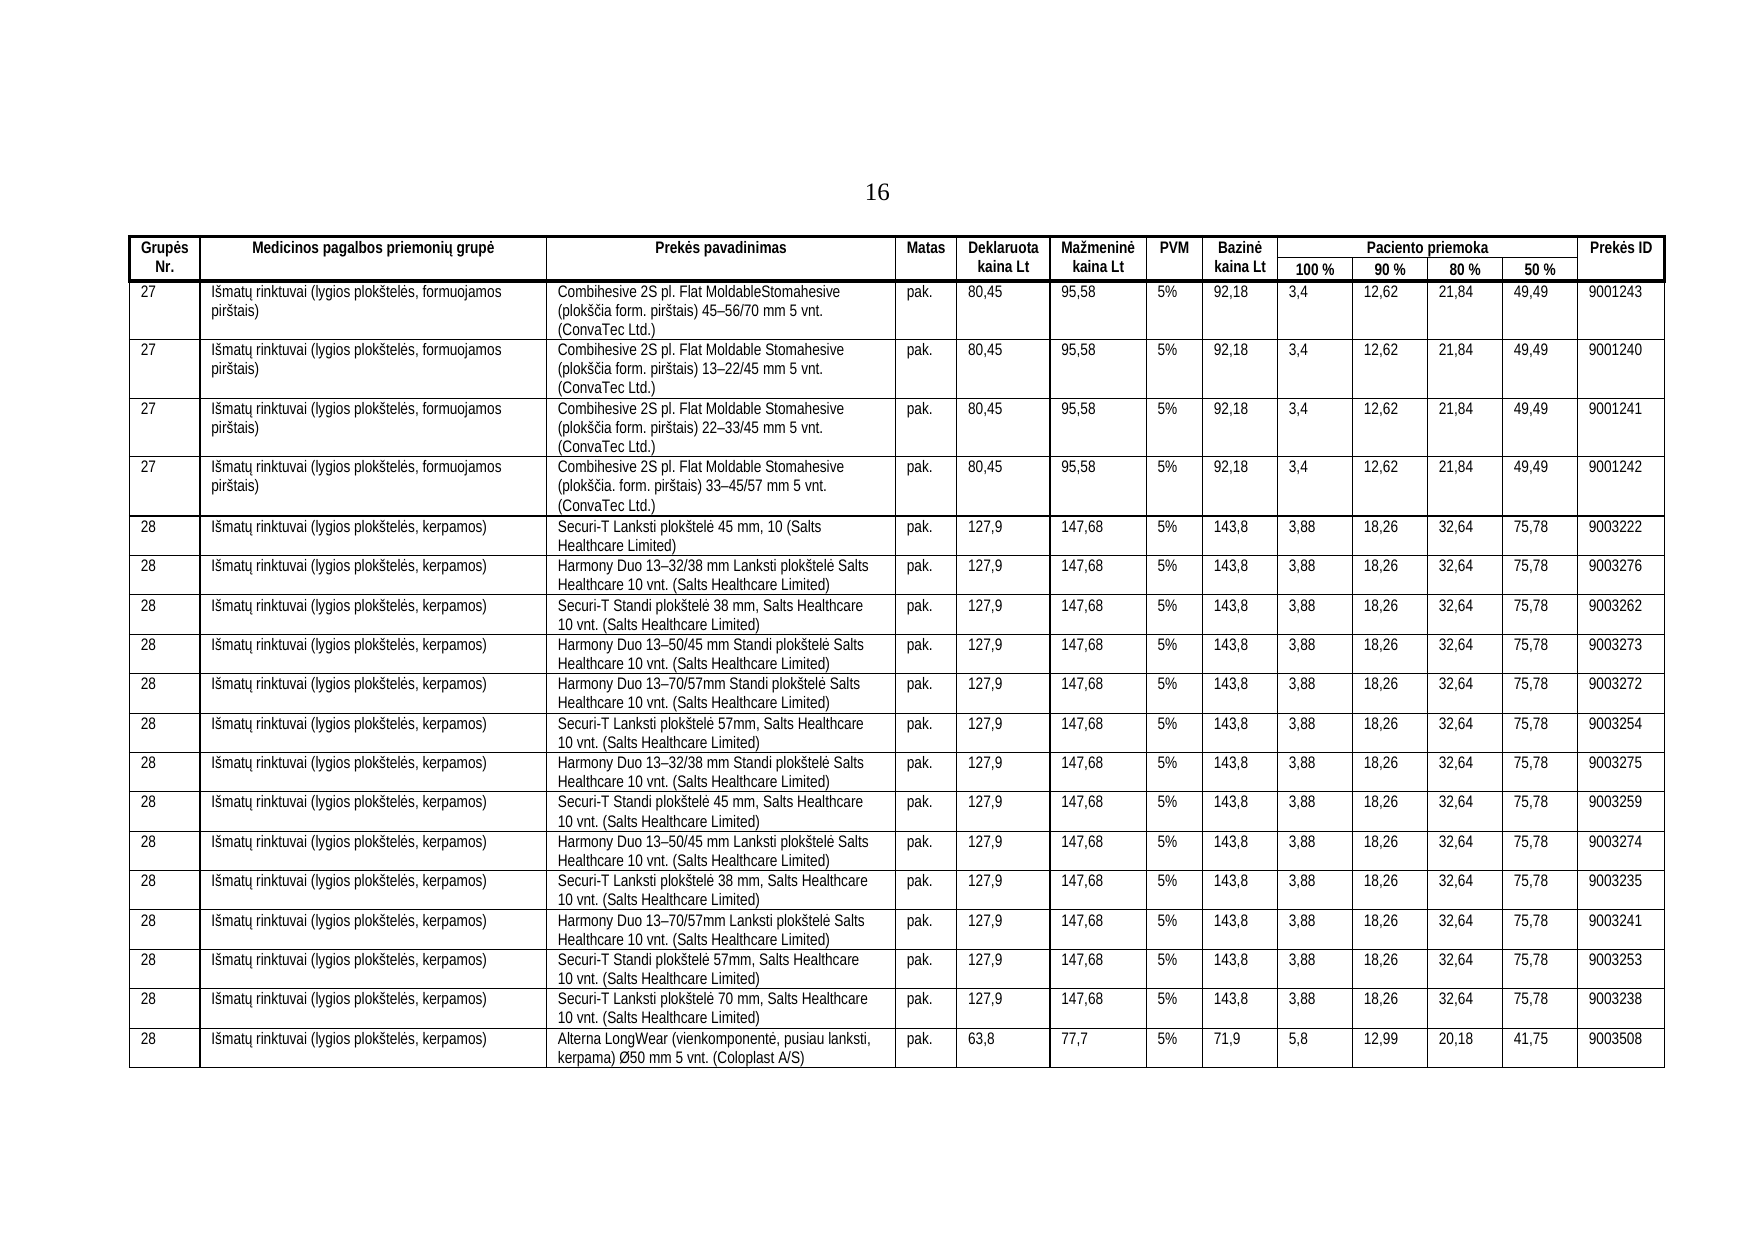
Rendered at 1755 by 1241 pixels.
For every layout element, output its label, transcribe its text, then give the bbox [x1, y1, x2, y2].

table_cell 28 [130, 556, 199, 594]
table_cell 49,49 [1503, 457, 1577, 514]
table_cell 9003222 [1578, 517, 1664, 555]
table_cell Išmatų rinktuvai (lygios plokštelės, kerpamos) [201, 556, 546, 594]
table_cell 127,9 [957, 556, 1049, 594]
table_cell 80,45 [957, 399, 1049, 456]
table_cell 147,68 [1051, 871, 1146, 909]
table_cell 32,64 [1428, 910, 1502, 949]
table_cell 28 [130, 674, 199, 712]
table_cell Išmatų rinktuvai (lygios plokštelės, formuojamos pirštais) [201, 283, 546, 339]
table_cell 80,45 [957, 283, 1049, 339]
table_cell Išmatų rinktuvai (lygios plokštelės, kerpamos) [201, 714, 546, 752]
table_cell 143,8 [1203, 832, 1277, 870]
table_cell 147,68 [1051, 595, 1146, 634]
table_cell 92,18 [1203, 283, 1277, 339]
table_header Grupės Nr. [131, 238, 199, 279]
table_cell 9003274 [1578, 832, 1664, 870]
table_cell pak. [896, 832, 956, 870]
table_cell Securi-T Lanksti plokštelė 57mm, Salts Healthcare 10 vnt. (Salts Healthcare Limited) [547, 714, 895, 752]
table_cell 95,58 [1051, 340, 1146, 397]
table_cell pak. [896, 910, 956, 949]
table_cell 9003508 [1578, 1029, 1664, 1067]
table_cell 95,58 [1051, 399, 1146, 456]
table_cell 5% [1147, 832, 1202, 870]
table_cell 9003275 [1578, 753, 1664, 791]
table_cell Išmatų rinktuvai (lygios plokštelės, kerpamos) [201, 595, 546, 634]
table_cell 80 % [1428, 258, 1502, 279]
table_cell 49,49 [1503, 399, 1577, 456]
table_cell pak. [896, 517, 956, 555]
table_cell Harmony Duo 13–32/38 mm Standi plokštelė Salts Healthcare 10 vnt. (Salts Healthcare Limited) [547, 753, 895, 791]
table_cell Išmatų rinktuvai (lygios plokštelės, formuojamos pirštais) [201, 340, 546, 397]
table_cell Combihesive 2S pl. Flat Moldable Stomahesive (plokščia form. pirštais) 22–33/45 mm 5 vnt. (ConvaTec Ltd.) [547, 399, 895, 456]
table_cell 5% [1147, 950, 1202, 988]
table_cell 147,68 [1051, 792, 1146, 831]
table_cell 32,64 [1428, 950, 1502, 988]
table_header Deklaruota kaina Lt [957, 238, 1049, 279]
table_cell 143,8 [1203, 871, 1277, 909]
table_cell 32,64 [1428, 595, 1502, 634]
table_cell 9003235 [1578, 871, 1664, 909]
table_cell Securi-T Lanksti plokštelė 38 mm, Salts Healthcare 10 vnt. (Salts Healthcare Limited) [547, 871, 895, 909]
table_cell 147,68 [1051, 753, 1146, 791]
table_cell 27 [130, 399, 199, 456]
table_cell 5% [1147, 792, 1202, 831]
table_cell 3,4 [1278, 457, 1352, 514]
table_cell 5% [1147, 871, 1202, 909]
table_cell 28 [130, 517, 199, 555]
table_cell pak. [896, 714, 956, 752]
table_cell Combihesive 2S pl. Flat MoldableStomahesive (plokščia form. pirštais) 45–56/70 mm 5 vnt. (ConvaTec Ltd.) [547, 283, 895, 339]
table_cell 18,26 [1353, 989, 1427, 1027]
table_cell 80,45 [957, 457, 1049, 514]
table_header Medicinos pagalbos priemonių grupė [201, 238, 546, 279]
table_cell 75,78 [1503, 910, 1577, 949]
table_header Prekės pavadinimas [547, 238, 895, 279]
table_cell 12,62 [1353, 340, 1427, 397]
table_cell 75,78 [1503, 714, 1577, 752]
table_cell 5% [1147, 556, 1202, 594]
table_cell 127,9 [957, 832, 1049, 870]
table_cell 80,45 [957, 340, 1049, 397]
table_cell 32,64 [1428, 556, 1502, 594]
table_cell 28 [130, 753, 199, 791]
table_cell 21,84 [1428, 457, 1502, 514]
table_cell 147,68 [1051, 950, 1146, 988]
table_cell 3,88 [1278, 871, 1352, 909]
table_cell 32,64 [1428, 714, 1502, 752]
table_cell 75,78 [1503, 595, 1577, 634]
table_cell 147,68 [1051, 556, 1146, 594]
table_cell 32,64 [1428, 674, 1502, 712]
table_cell Combihesive 2S pl. Flat Moldable Stomahesive (plokščia. form. pirštais) 33–45/57 mm 5 vnt. (ConvaTec Ltd.) [547, 457, 895, 514]
table_cell 127,9 [957, 517, 1049, 555]
table_header Paciento priemoka [1278, 238, 1577, 257]
table_cell Harmony Duo 13–50/45 mm Lanksti plokštelė Salts Healthcare 10 vnt. (Salts Healthcare Limited) [547, 832, 895, 870]
table_cell 75,78 [1503, 753, 1577, 791]
table_cell 3,88 [1278, 832, 1352, 870]
table_cell 18,26 [1353, 871, 1427, 909]
table_cell pak. [896, 556, 956, 594]
table_cell pak. [896, 635, 956, 673]
table_cell 5% [1147, 517, 1202, 555]
table_cell 5% [1147, 714, 1202, 752]
table_cell Išmatų rinktuvai (lygios plokštelės, kerpamos) [201, 871, 546, 909]
table_cell 127,9 [957, 871, 1049, 909]
table_cell 12,62 [1353, 283, 1427, 339]
table_cell Securi-T Lanksti plokštelė 45 mm, 10 (Salts Healthcare Limited) [547, 517, 895, 555]
table_cell 49,49 [1503, 283, 1577, 339]
table_cell Išmatų rinktuvai (lygios plokštelės, kerpamos) [201, 792, 546, 831]
table_cell 3,4 [1278, 340, 1352, 397]
table_cell pak. [896, 792, 956, 831]
table_cell 5% [1147, 753, 1202, 791]
table_cell 21,84 [1428, 399, 1502, 456]
table_cell 9003272 [1578, 674, 1664, 712]
table_cell 41,75 [1503, 1029, 1577, 1067]
table_cell 5% [1147, 595, 1202, 634]
table_cell 3,88 [1278, 910, 1352, 949]
table_cell 9003273 [1578, 635, 1664, 673]
table_cell 143,8 [1203, 517, 1277, 555]
table_cell 143,8 [1203, 950, 1277, 988]
table_cell 127,9 [957, 989, 1049, 1027]
table_cell 3,88 [1278, 635, 1352, 673]
table_cell 63,8 [957, 1029, 1049, 1067]
table_cell 75,78 [1503, 871, 1577, 909]
table_cell Išmatų rinktuvai (lygios plokštelės, kerpamos) [201, 1029, 546, 1067]
table_cell 127,9 [957, 674, 1049, 712]
table_cell Išmatų rinktuvai (lygios plokštelės, formuojamos pirštais) [201, 457, 546, 514]
table_cell 5,8 [1278, 1029, 1352, 1067]
table_cell 143,8 [1203, 792, 1277, 831]
table_cell 127,9 [957, 910, 1049, 949]
table_cell pak. [896, 950, 956, 988]
table_cell 3,88 [1278, 556, 1352, 594]
table_cell 3,4 [1278, 399, 1352, 456]
table_cell 18,26 [1353, 792, 1427, 831]
table_cell 21,84 [1428, 283, 1502, 339]
table_cell pak. [896, 674, 956, 712]
table_cell 127,9 [957, 950, 1049, 988]
table_cell 147,68 [1051, 832, 1146, 870]
table_cell 9003254 [1578, 714, 1664, 752]
table_cell 147,68 [1051, 517, 1146, 555]
table_cell 32,64 [1428, 753, 1502, 791]
table_cell 3,88 [1278, 714, 1352, 752]
table_cell 127,9 [957, 595, 1049, 634]
table_cell Harmony Duo 13–70/57mm Standi plokštelė Salts Healthcare 10 vnt. (Salts Healthcare Limited) [547, 674, 895, 712]
table_header Bazinė kaina Lt [1203, 238, 1277, 279]
table_cell 143,8 [1203, 635, 1277, 673]
table_cell 92,18 [1203, 399, 1277, 456]
table_cell 5% [1147, 989, 1202, 1027]
table_cell pak. [896, 753, 956, 791]
table_cell 127,9 [957, 714, 1049, 752]
table_cell 18,26 [1353, 517, 1427, 555]
table_cell 28 [130, 950, 199, 988]
table_cell Išmatų rinktuvai (lygios plokštelės, kerpamos) [201, 635, 546, 673]
table_cell 147,68 [1051, 910, 1146, 949]
table_cell 143,8 [1203, 674, 1277, 712]
table_cell 3,88 [1278, 674, 1352, 712]
table_cell 18,26 [1353, 950, 1427, 988]
table_cell 127,9 [957, 792, 1049, 831]
table_cell 3,4 [1278, 283, 1352, 339]
table_cell 28 [130, 792, 199, 831]
table_cell 18,26 [1353, 556, 1427, 594]
table_cell Išmatų rinktuvai (lygios plokštelės, kerpamos) [201, 910, 546, 949]
table_cell 28 [130, 1029, 199, 1067]
table_cell Išmatų rinktuvai (lygios plokštelės, kerpamos) [201, 517, 546, 555]
table_cell Harmony Duo 13–70/57mm Lanksti plokštelė Salts Healthcare 10 vnt. (Salts Healthcare Limited) [547, 910, 895, 949]
table_cell 28 [130, 871, 199, 909]
table_cell 49,49 [1503, 340, 1577, 397]
table_cell 147,68 [1051, 674, 1146, 712]
table_cell 28 [130, 989, 199, 1027]
table_cell Išmatų rinktuvai (lygios plokštelės, kerpamos) [201, 674, 546, 712]
table_cell 18,26 [1353, 595, 1427, 634]
table_cell Harmony Duo 13–32/38 mm Lanksti plokštelė Salts Healthcare 10 vnt. (Salts Healthcare Limited) [547, 556, 895, 594]
table_cell 50 % [1503, 258, 1577, 279]
table_cell 5% [1147, 457, 1202, 514]
table_cell 5% [1147, 340, 1202, 397]
table_cell 5% [1147, 674, 1202, 712]
table_cell 3,88 [1278, 989, 1352, 1027]
table_cell 12,62 [1353, 457, 1427, 514]
table_cell 9003276 [1578, 556, 1664, 594]
table_cell Išmatų rinktuvai (lygios plokštelės, kerpamos) [201, 950, 546, 988]
table_cell 18,26 [1353, 714, 1427, 752]
table_cell 27 [130, 457, 199, 514]
table_cell 32,64 [1428, 517, 1502, 555]
table_cell 18,26 [1353, 753, 1427, 791]
table_cell 32,64 [1428, 635, 1502, 673]
table_cell 5% [1147, 635, 1202, 673]
table_cell pak. [896, 871, 956, 909]
table_cell 95,58 [1051, 283, 1146, 339]
table_cell Securi-T Lanksti plokštelė 70 mm, Salts Healthcare 10 vnt. (Salts Healthcare Limited) [547, 989, 895, 1027]
table_cell 9003259 [1578, 792, 1664, 831]
table_cell 32,64 [1428, 989, 1502, 1027]
table_cell 27 [130, 340, 199, 397]
table_cell Alterna LongWear (vienkomponentė, pusiau lanksti, kerpama) Ø50 mm 5 vnt. (Coloplast A/S) [547, 1029, 895, 1067]
table_cell 28 [130, 595, 199, 634]
table_cell 143,8 [1203, 556, 1277, 594]
table_cell 143,8 [1203, 753, 1277, 791]
table_cell 77,7 [1051, 1029, 1146, 1067]
table_cell 21,84 [1428, 340, 1502, 397]
table_cell 3,88 [1278, 595, 1352, 634]
table_cell 75,78 [1503, 517, 1577, 555]
table_cell 9003241 [1578, 910, 1664, 949]
table_cell Išmatų rinktuvai (lygios plokštelės, kerpamos) [201, 753, 546, 791]
table_cell 127,9 [957, 753, 1049, 791]
table_cell 27 [130, 283, 199, 339]
table_cell 3,88 [1278, 950, 1352, 988]
table_cell 9003262 [1578, 595, 1664, 634]
table_cell 5% [1147, 283, 1202, 339]
table_cell 12,62 [1353, 399, 1427, 456]
table_cell 75,78 [1503, 950, 1577, 988]
table_cell 20,18 [1428, 1029, 1502, 1067]
table_cell 143,8 [1203, 910, 1277, 949]
table_cell 92,18 [1203, 340, 1277, 397]
table_cell 9001240 [1578, 340, 1664, 397]
table_cell Išmatų rinktuvai (lygios plokštelės, formuojamos pirštais) [201, 399, 546, 456]
table_cell 75,78 [1503, 832, 1577, 870]
table_cell 95,58 [1051, 457, 1146, 514]
table_cell 18,26 [1353, 910, 1427, 949]
table_cell 143,8 [1203, 714, 1277, 752]
table_header Mažmeninė kaina Lt [1051, 238, 1146, 279]
table_cell 32,64 [1428, 832, 1502, 870]
table_cell pak. [896, 340, 956, 397]
table_cell pak. [896, 283, 956, 339]
table_cell 147,68 [1051, 989, 1146, 1027]
table_cell 5% [1147, 910, 1202, 949]
table_cell 28 [130, 714, 199, 752]
table_cell 147,68 [1051, 635, 1146, 673]
table_cell pak. [896, 457, 956, 514]
table_cell 3,88 [1278, 792, 1352, 831]
table_cell 9001243 [1578, 283, 1664, 339]
table_cell pak. [896, 399, 956, 456]
table_cell 90 % [1353, 258, 1427, 279]
table_cell 3,88 [1278, 517, 1352, 555]
table_cell 5% [1147, 399, 1202, 456]
table_cell Combihesive 2S pl. Flat Moldable Stomahesive (plokščia form. pirštais) 13–22/45 mm 5 vnt. (ConvaTec Ltd.) [547, 340, 895, 397]
table_cell 5% [1147, 1029, 1202, 1067]
table_cell 18,26 [1353, 674, 1427, 712]
table_cell Išmatų rinktuvai (lygios plokštelės, kerpamos) [201, 989, 546, 1027]
table_cell 9003253 [1578, 950, 1664, 988]
table_cell pak. [896, 595, 956, 634]
table_cell 18,26 [1353, 635, 1427, 673]
table_cell Harmony Duo 13–50/45 mm Standi plokštelė Salts Healthcare 10 vnt. (Salts Healthcare Limited) [547, 635, 895, 673]
table_cell 75,78 [1503, 556, 1577, 594]
table_cell 143,8 [1203, 595, 1277, 634]
table_cell 75,78 [1503, 674, 1577, 712]
table_cell 28 [130, 910, 199, 949]
table_cell 100 % [1278, 258, 1352, 279]
table_cell 143,8 [1203, 989, 1277, 1027]
table_cell Securi-T Standi plokštelė 57mm, Salts Healthcare 10 vnt. (Salts Healthcare Limited) [547, 950, 895, 988]
table_cell pak. [896, 989, 956, 1027]
table_cell 28 [130, 832, 199, 870]
table_cell 9003238 [1578, 989, 1664, 1027]
table_cell Securi-T Standi plokštelė 38 mm, Salts Healthcare 10 vnt. (Salts Healthcare Limited) [547, 595, 895, 634]
table_header Matas [896, 238, 956, 279]
table_cell pak. [896, 1029, 956, 1067]
table_cell 18,26 [1353, 832, 1427, 870]
table_cell 71,9 [1203, 1029, 1277, 1067]
table_cell 3,88 [1278, 753, 1352, 791]
table_cell 9001242 [1578, 457, 1664, 514]
table_cell 32,64 [1428, 871, 1502, 909]
table_header PVM [1147, 238, 1202, 279]
table_cell 75,78 [1503, 792, 1577, 831]
table_cell 9001241 [1578, 399, 1664, 456]
table_cell Išmatų rinktuvai (lygios plokštelės, kerpamos) [201, 832, 546, 870]
table_cell 32,64 [1428, 792, 1502, 831]
table_cell Securi-T Standi plokštelė 45 mm, Salts Healthcare 10 vnt. (Salts Healthcare Limited) [547, 792, 895, 831]
table_cell 28 [130, 635, 199, 673]
table_cell 147,68 [1051, 714, 1146, 752]
table_cell 92,18 [1203, 457, 1277, 514]
table_cell 12,99 [1353, 1029, 1427, 1067]
table_cell 75,78 [1503, 635, 1577, 673]
table_cell 75,78 [1503, 989, 1577, 1027]
table_header Prekės ID [1578, 238, 1663, 279]
table_cell 127,9 [957, 635, 1049, 673]
